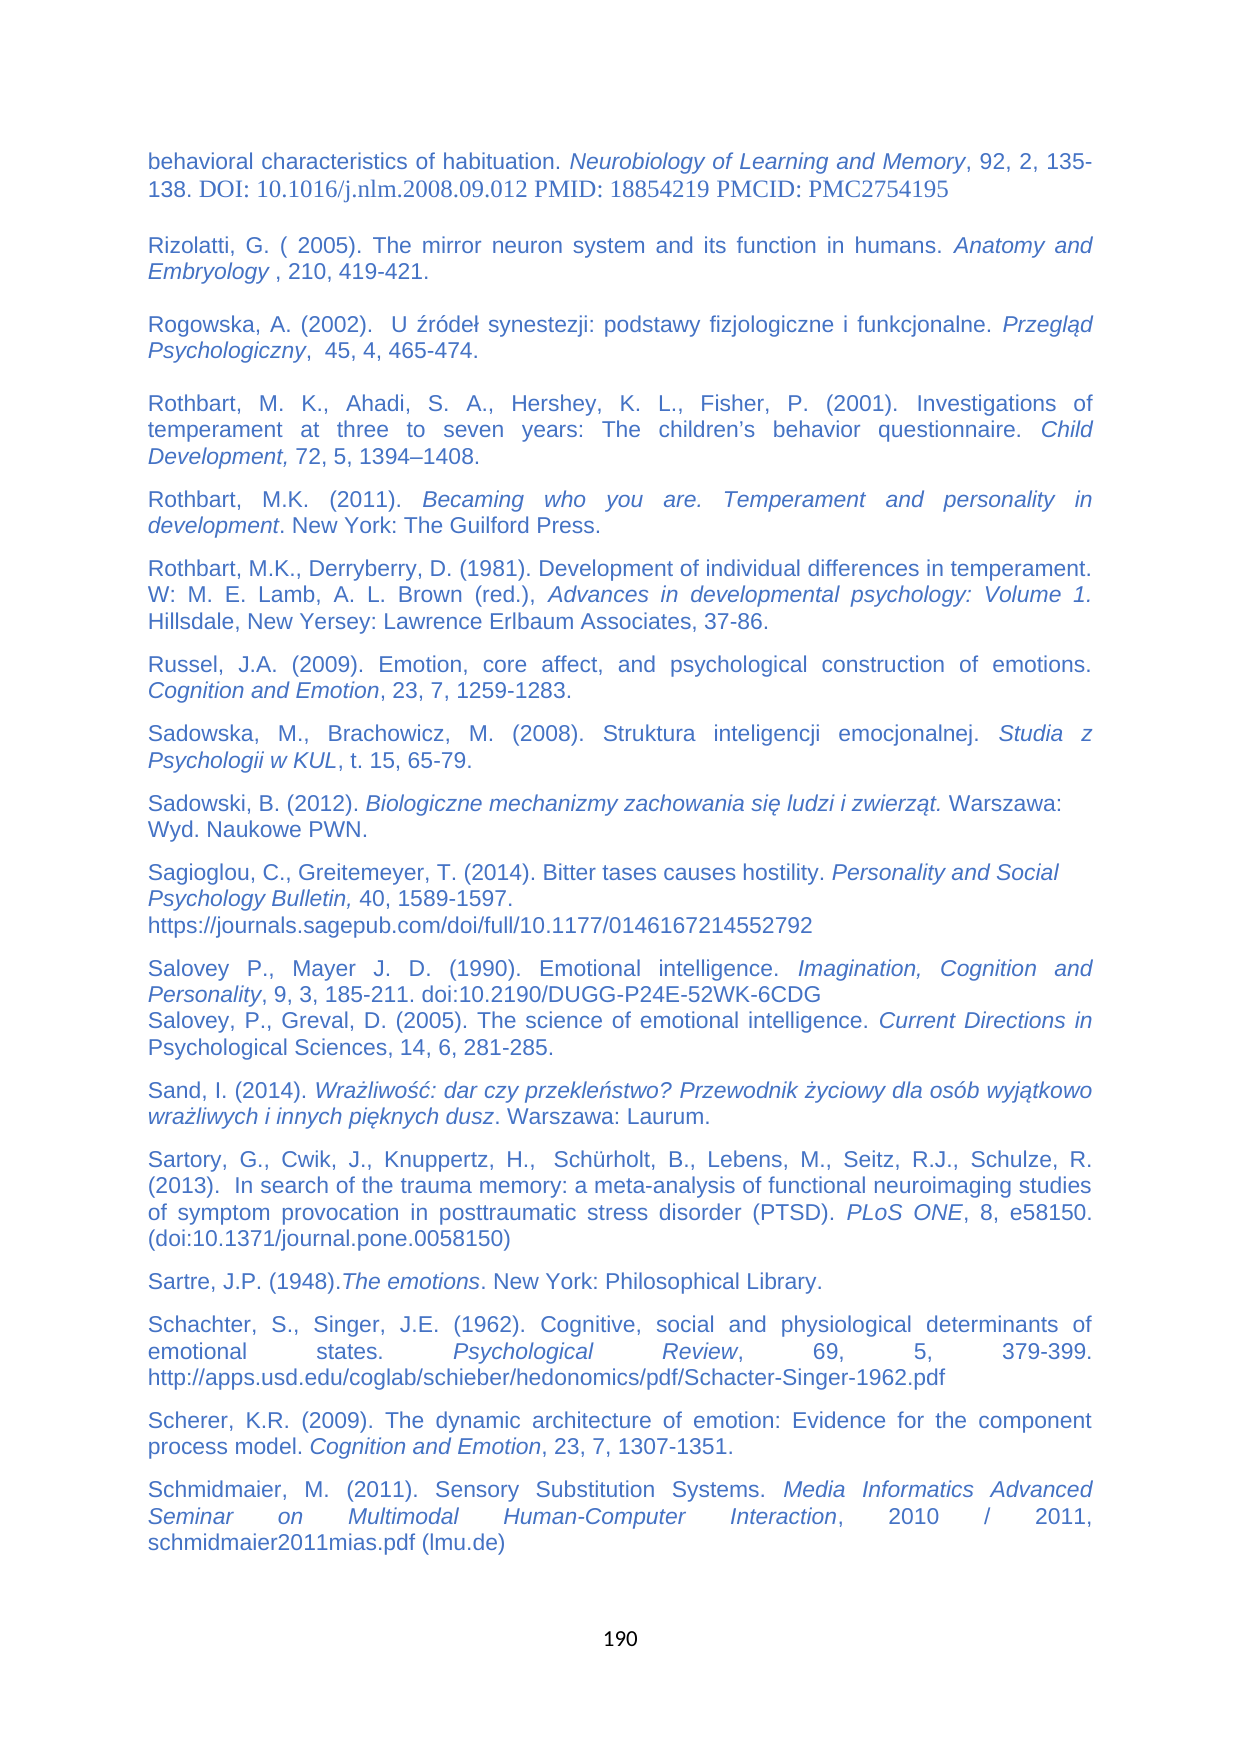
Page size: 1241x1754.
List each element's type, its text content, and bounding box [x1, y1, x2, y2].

text Rothbart, M.K., Derryberry, D. (1981). Development of individual differences in temperament. W: M. E. Lamb, A. L. Brown (red.), Advances in developmental psychology: Volume 1. Hillsdale, New Yersey: Lawrence Erlbaum Associates, 37-86. [148, 555, 1093, 634]
text Rogowska, A. (2002). U źródeł synestezji: podstawy fizjologiczne i funkcjonalne. Przegląd Psychologiczny, 45, 4, 465-474. [148, 311, 1093, 364]
text Sartory, G., Cwik, J., Knuppertz, H., Schürholt, B., Lebens, M., Seitz, R.J., Schulze, R. (2013). In search of the trauma memory: a meta-analysis of functional neuroimaging studies of symptom provocation in posttraumatic stress disorder (PTSD). PLoS ONE, 8, e58150. (doi:10.1371/journal.pone.0058150) [148, 1146, 1093, 1252]
text Salovey P., Mayer J. D. (1990). Emotional intelligence. Imagination, Cognition and Personality, 9, 3, 185-211. doi:10.2190/DUGG-P24E-52WK-6CDG [148, 955, 1093, 1007]
text Salovey, P., Greval, D. (2005). The science of emotional intelligence. Current Directions in Psychological Sciences, 14, 6, 281-285. [148, 1007, 1093, 1060]
text behavioral characteristics of habituation. Neurobiology of Learning and Memory, 92, 2, 135-138. DOI: 10.1016/j.nlm.2008.09.012 PMID: 18854219 PMCID: PMC2754195 [148, 148, 1093, 203]
text Sagioglou, C., Greitemeyer, T. (2014). Bitter tases causes hostility. Personality and Social Psychology Bulletin, 40, 1589-1597. https://journals.sagepub.com/doi/full/10.1177/0146167214552792 [148, 859, 1093, 938]
text Schmidmaier, M. (2011). Sensory Substitution Systems. Media Informatics Advanced Seminar on Multimodal Human-Computer Interaction, 2010 / 2011, schmidmaier2011mias.pdf (lmu.de) [148, 1476, 1093, 1555]
text Rothbart, M. K., Ahadi, S. A., Hershey, K. L., Fisher, P. (2001). Investigations of temperament at three to seven years: The children’s behavior questionnaire. Child Development, 72, 5, 1394–1408. [148, 390, 1093, 469]
text Rizolatti, G. ( 2005). The mirror neuron system and its function in humans. Anatomy and Embryology , 210, 419-421. [148, 232, 1093, 284]
text Rothbart, M.K. (2011). Becaming who you are. Temperament and personality in development. New York: The Guilford Press. [148, 486, 1093, 538]
text Sadowski, B. (2012). Biologiczne mechanizmy zachowania się ludzi i zwierząt. Warszawa: Wyd. Naukowe PWN. [148, 789, 1093, 842]
text Schachter, S., Singer, J.E. (1962). Cognitive, social and physiological determinants of emotional states. Psychological Review, 69, 5, 379-399. http://apps.usd.edu/coglab/schieber/hedonomics/pdf/Schacter-Singer-1962.pdf [148, 1311, 1093, 1390]
text Sadowska, M., Brachowicz, M. (2008). Struktura inteligencji emocjonalnej. Studia z Psychologii w KUL, t. 15, 65-79. [148, 720, 1093, 773]
text Sartre, J.P. (1948).The emotions. New York: Philosophical Library. [148, 1268, 1093, 1294]
text Russel, J.A. (2009). Emotion, core affect, and psychological construction of emotions. Cognition and Emotion, 23, 7, 1259-1283. [148, 651, 1093, 703]
text Scherer, K.R. (2009). The dynamic architecture of emotion: Evidence for the component process model. Cognition and Emotion, 23, 7, 1307-1351. [148, 1407, 1093, 1460]
text Sand, I. (2014). Wrażliwość: dar czy przekleństwo? Przewodnik życiowy dla osób wyjątkowo wrażliwych i innych pięknych dusz. Warszawa: Laurum. [148, 1077, 1093, 1129]
